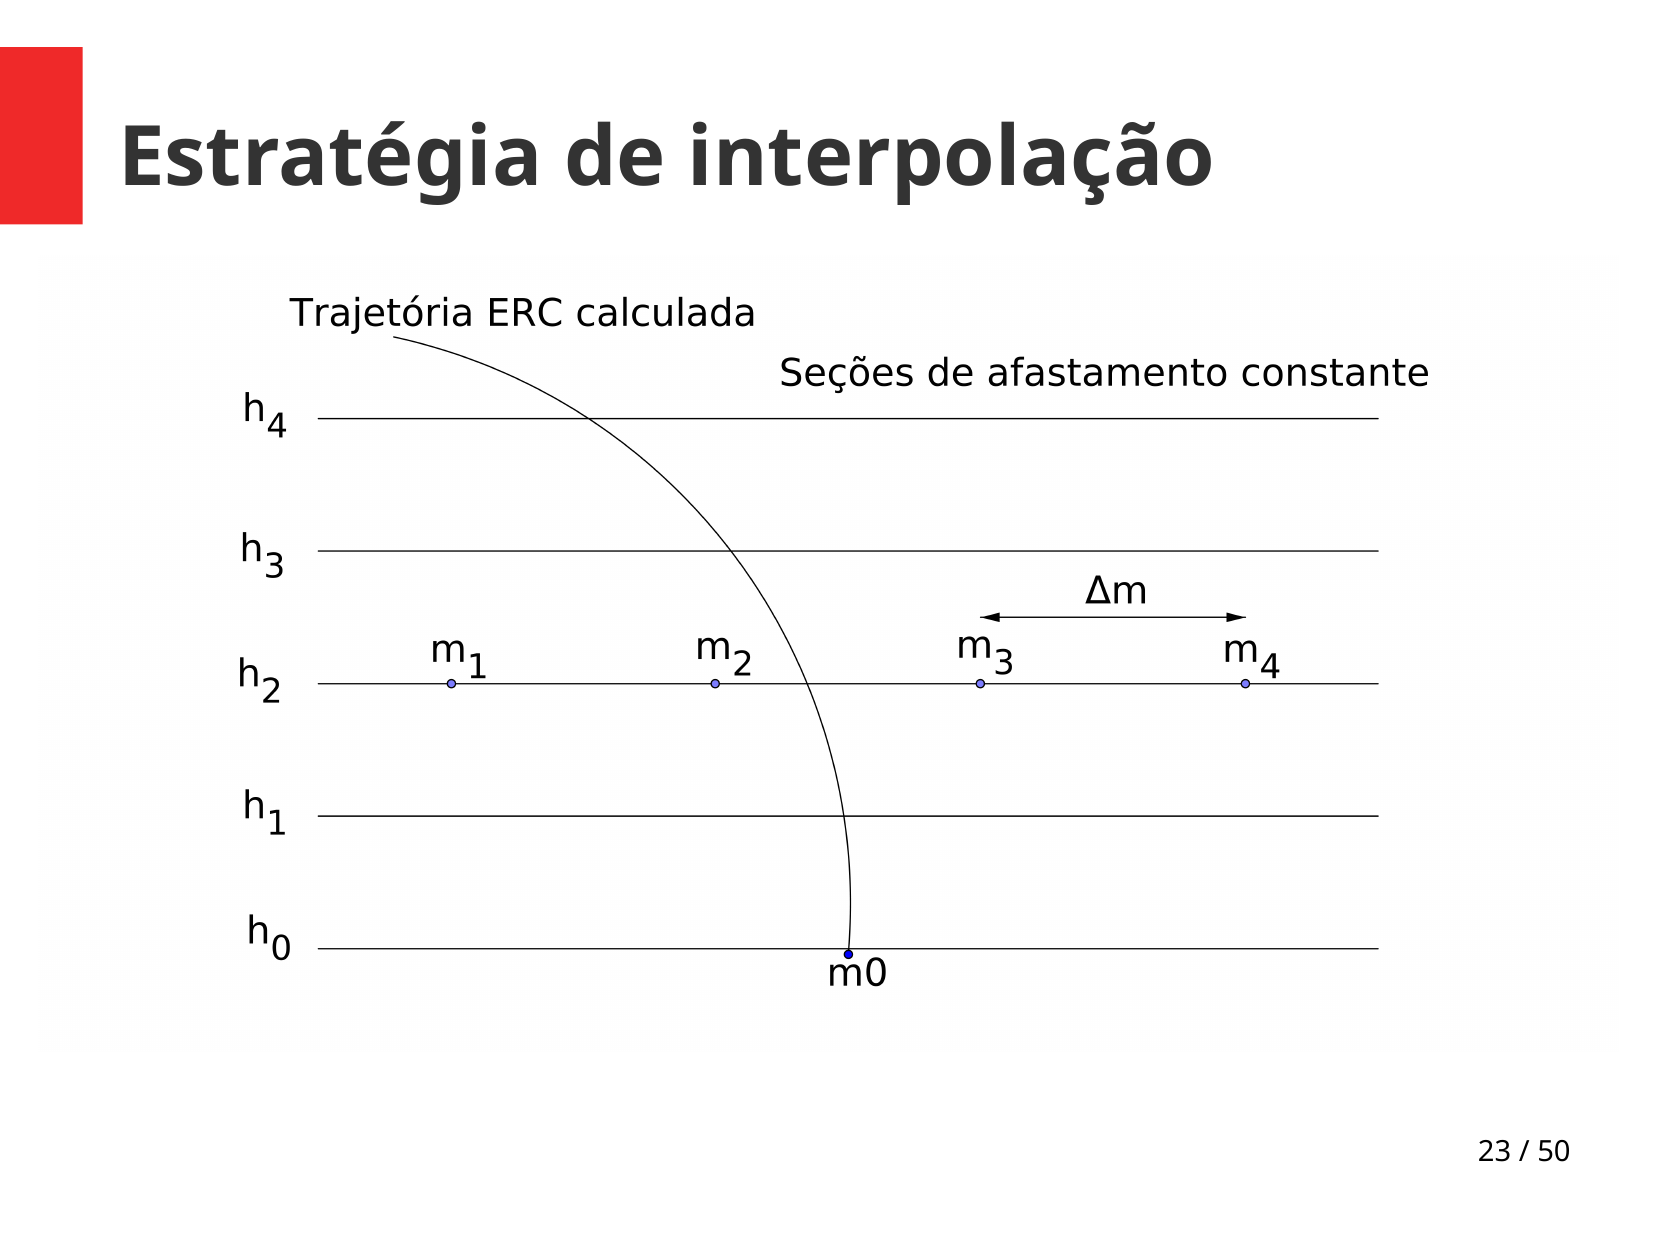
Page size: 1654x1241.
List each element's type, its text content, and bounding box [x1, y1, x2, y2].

title Estratégia de interpolação [118, 49, 1571, 255]
picture [38, 255, 1619, 1052]
